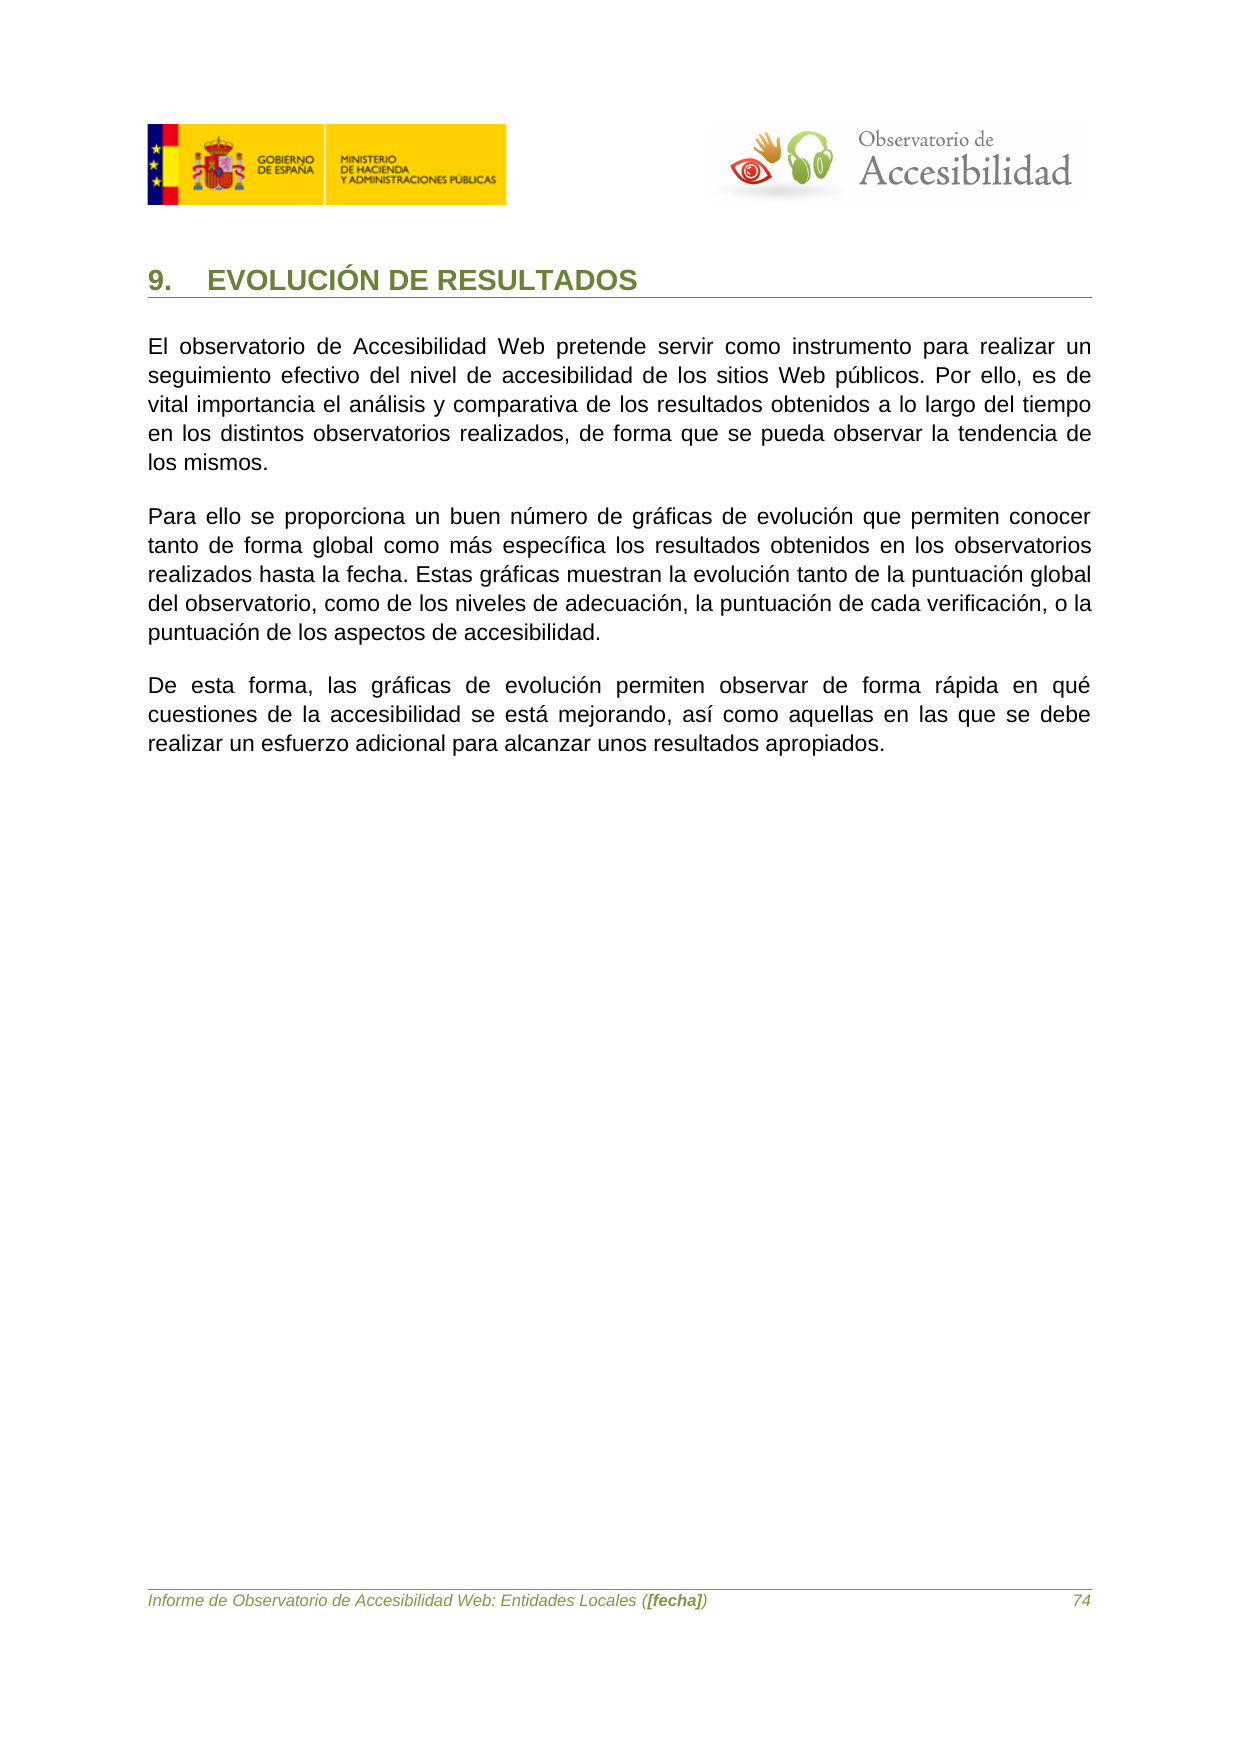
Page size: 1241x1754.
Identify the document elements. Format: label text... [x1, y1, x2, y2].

picture [147, 124, 507, 205]
picture [710, 122, 1086, 205]
text De esta forma, las gráficas de evolución permiten observar de forma rápida en qué cuestiones de la accesibilidad se está mejorando, así como aquellas en las que se debe realizar un esfuerzo adicional para alcanzar unos resultados apropiados. [148, 672, 1092, 757]
list Evolución de resultados [148, 263, 1092, 297]
text Para ello se proporciona un buen número de gráficas de evolución que permiten conocer tanto de forma global como más específica los resultados obtenidos en los observatorios realizados hasta la fecha. Estas gráficas muestran la evolución tanto de la puntuación global del observatorio, como de los niveles de adecuación, la puntuación de cada verificación, o la puntuación de los aspectos de accesibilidad. [148, 503, 1092, 645]
text El observatorio de Accesibilidad Web pretende servir como instrumento para realizar un seguimiento efectivo del nivel de accesibilidad de los sitios Web públicos. Por ello, es de vital importancia el análisis y comparativa de los resultados obtenidos a lo largo del tiempo en los distintos observatorios realizados, de forma que se pueda observar la tendencia de los mismos. [148, 333, 1092, 475]
